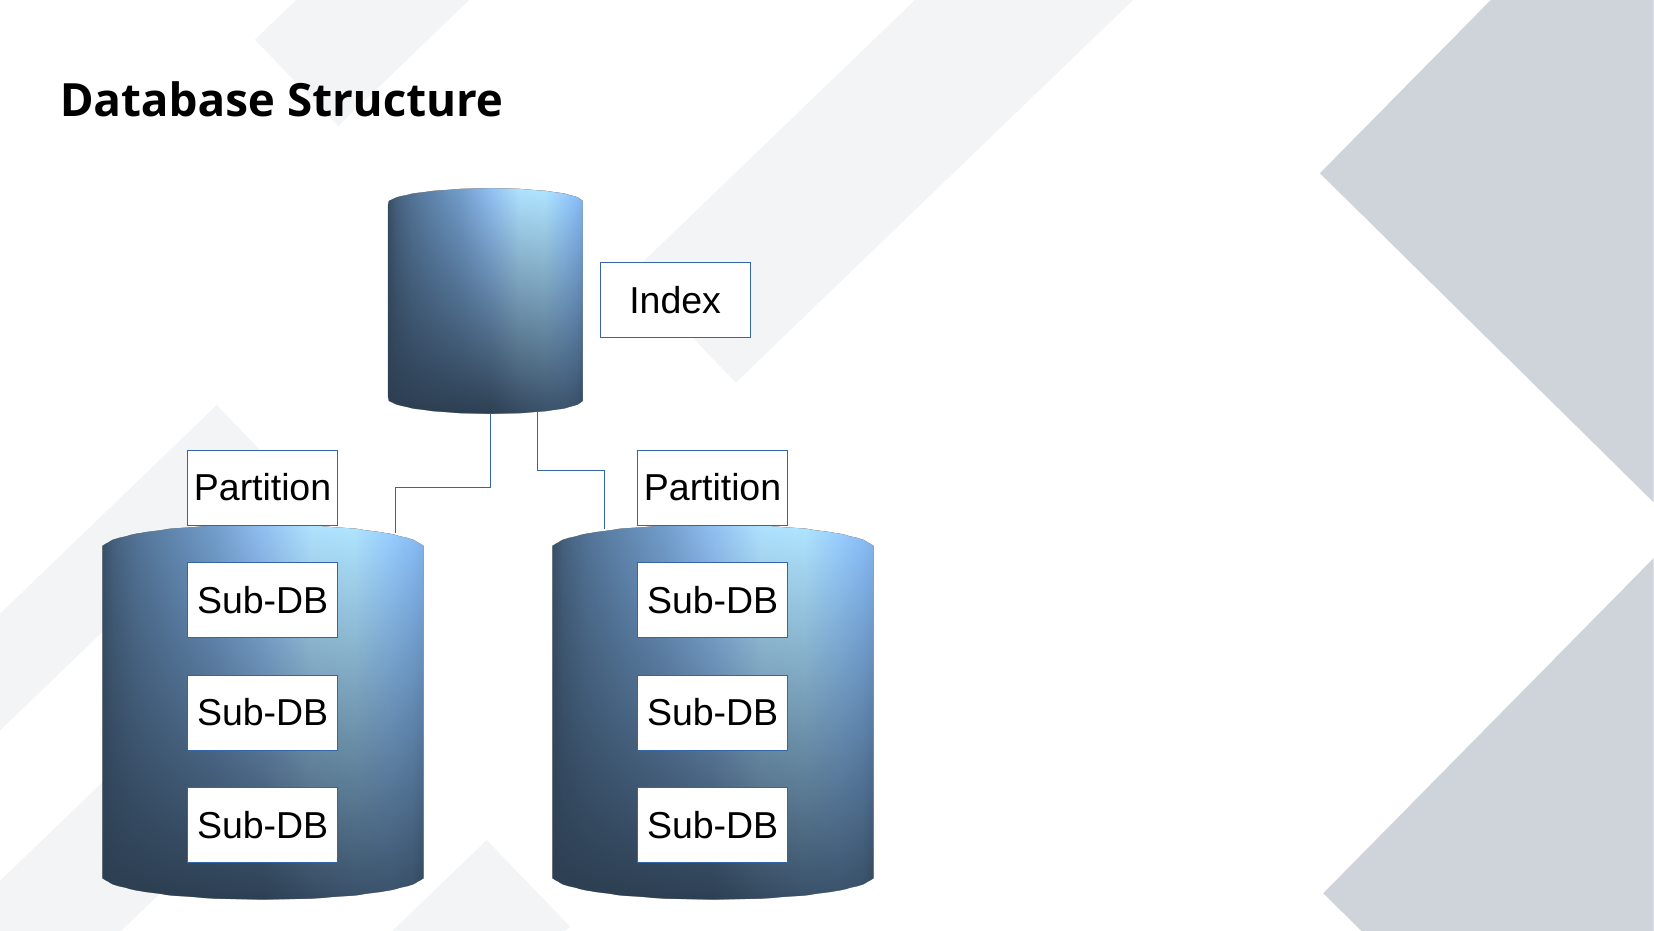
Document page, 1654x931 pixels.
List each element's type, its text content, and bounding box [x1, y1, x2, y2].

text_box Sub-DB [637, 787, 788, 863]
text_box Sub-DB [187, 562, 338, 638]
text_box Partition [187, 450, 338, 526]
text_box Sub-DB [187, 787, 338, 863]
text_box Sub-DB [187, 675, 338, 751]
text_box Index [600, 262, 751, 338]
text_box Sub-DB [637, 562, 788, 638]
text_box Database Structure [45, 60, 631, 138]
text_box Sub-DB [637, 675, 788, 751]
text_box Partition [637, 450, 788, 526]
